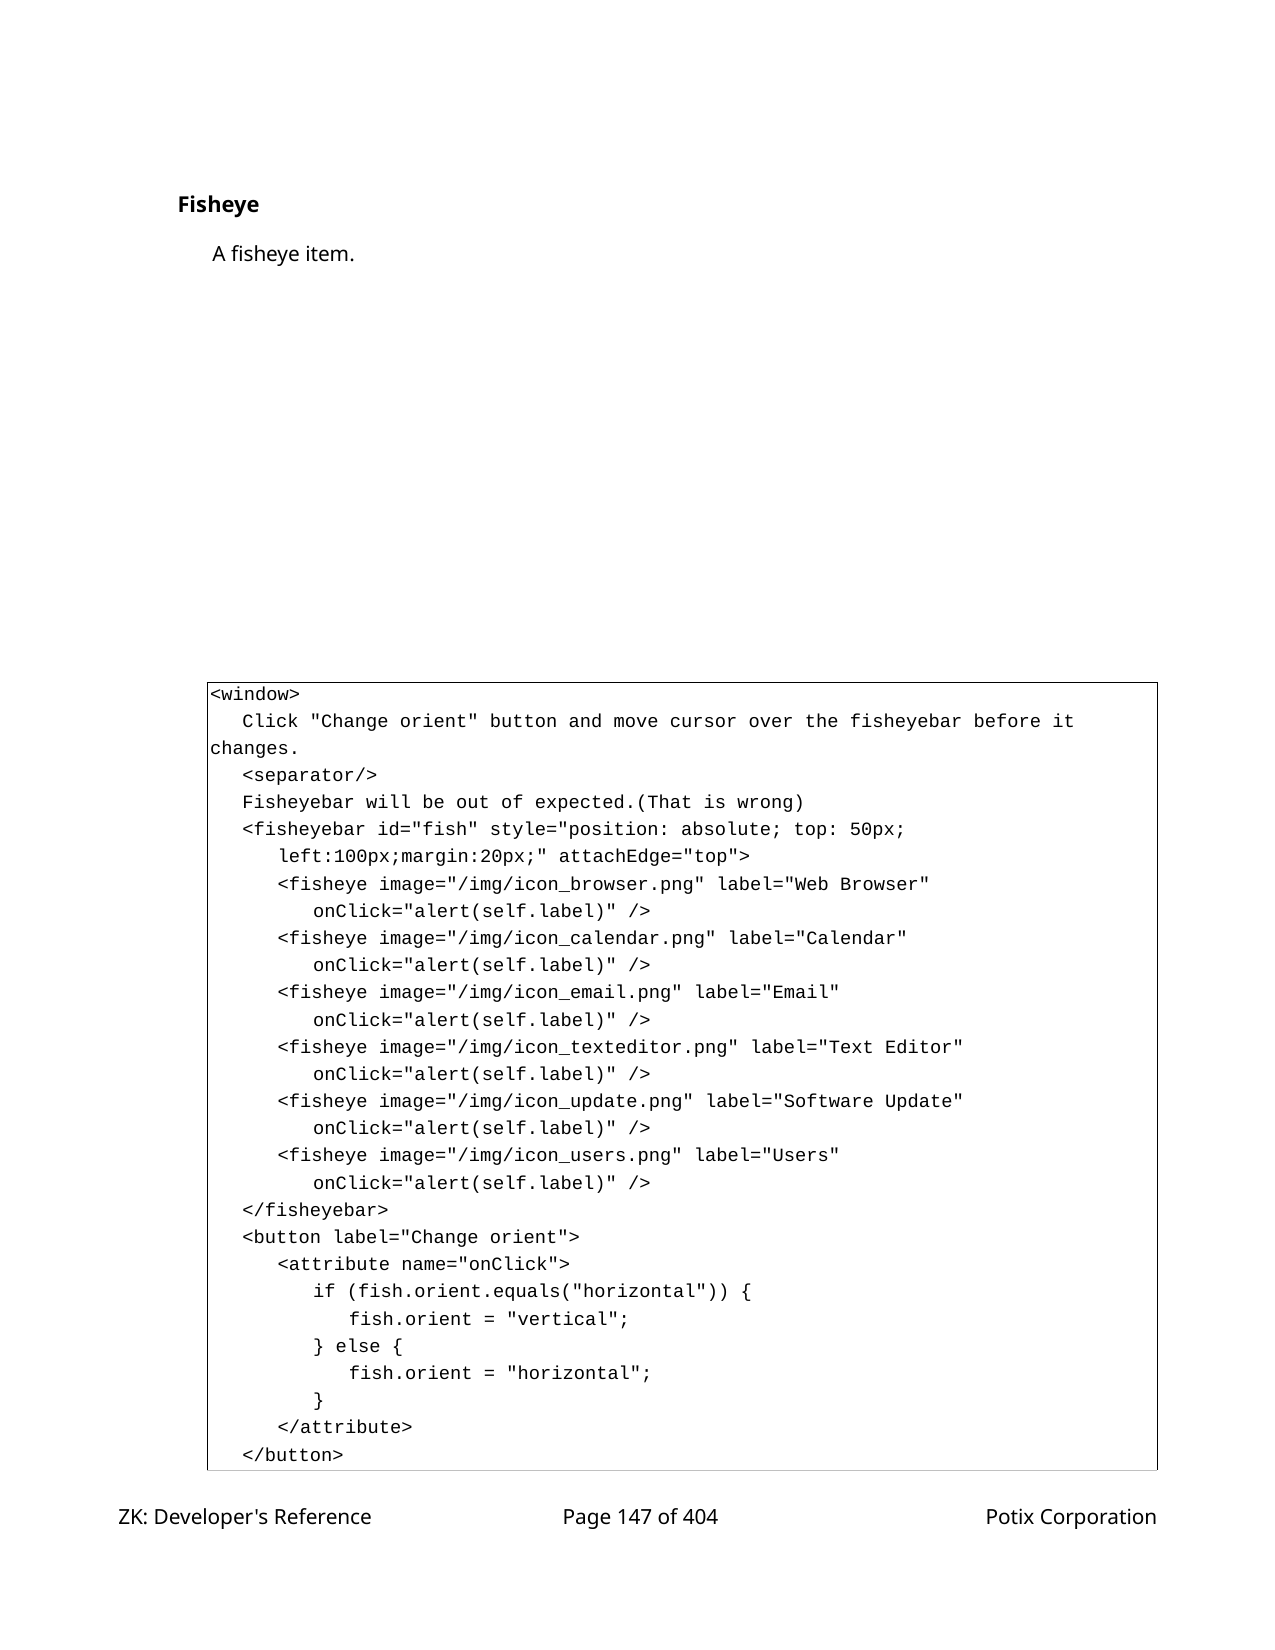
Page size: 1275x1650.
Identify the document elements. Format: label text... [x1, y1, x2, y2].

text <fisheye image="/img/icon_texteditor.png" label="Text Editor" [208, 1034, 1157, 1059]
text <separator/> [208, 763, 1157, 787]
text <fisheye image="/img/icon_update.png" label="Software Update" [208, 1089, 1157, 1113]
text onClick="alert(self.label)" /> [208, 1062, 1157, 1086]
text <fisheye image="/img/icon_users.png" label="Users" [208, 1143, 1157, 1168]
text onClick="alert(self.label)" /> [208, 1116, 1157, 1140]
text fish.orient = "vertical"; [208, 1306, 1157, 1331]
text onClick="alert(self.label)" /> [208, 899, 1157, 923]
text </attribute> [208, 1415, 1157, 1439]
text onClick="alert(self.label)" /> [208, 953, 1157, 977]
text Click "Change orient" button and move cursor over the fisheyebar before it changes. [208, 709, 1157, 760]
text Fisheyebar will be out of expected.(That is wrong) [208, 790, 1157, 814]
text } else { [208, 1334, 1157, 1358]
text </fisheyebar> [208, 1198, 1157, 1222]
text left:100px;margin:20px;" attachEdge="top"> [208, 844, 1157, 868]
text <fisheye image="/img/icon_email.png" label="Email" [208, 980, 1157, 1004]
text <fisheye image="/img/icon_calendar.png" label="Calendar" [208, 926, 1157, 950]
text <window> [208, 683, 1157, 706]
text <fisheyebar id="fish" style="position: absolute; top: 50px; [208, 817, 1157, 841]
text A fisheye item. [207, 239, 1157, 268]
text <fisheye image="/img/icon_browser.png" label="Web Browser" [208, 871, 1157, 896]
text fish.orient = "horizontal"; [208, 1361, 1157, 1385]
text onClick="alert(self.label)" /> [208, 1007, 1157, 1032]
text </button> [208, 1442, 1157, 1470]
text <button label="Change orient"> [208, 1225, 1157, 1249]
text onClick="alert(self.label)" /> [208, 1171, 1157, 1195]
subtitle Fisheye [177, 189, 1157, 219]
text <attribute name="onClick"> [208, 1252, 1157, 1276]
text if (fish.orient.equals("horizontal")) { [208, 1279, 1157, 1303]
text } [208, 1388, 1157, 1412]
